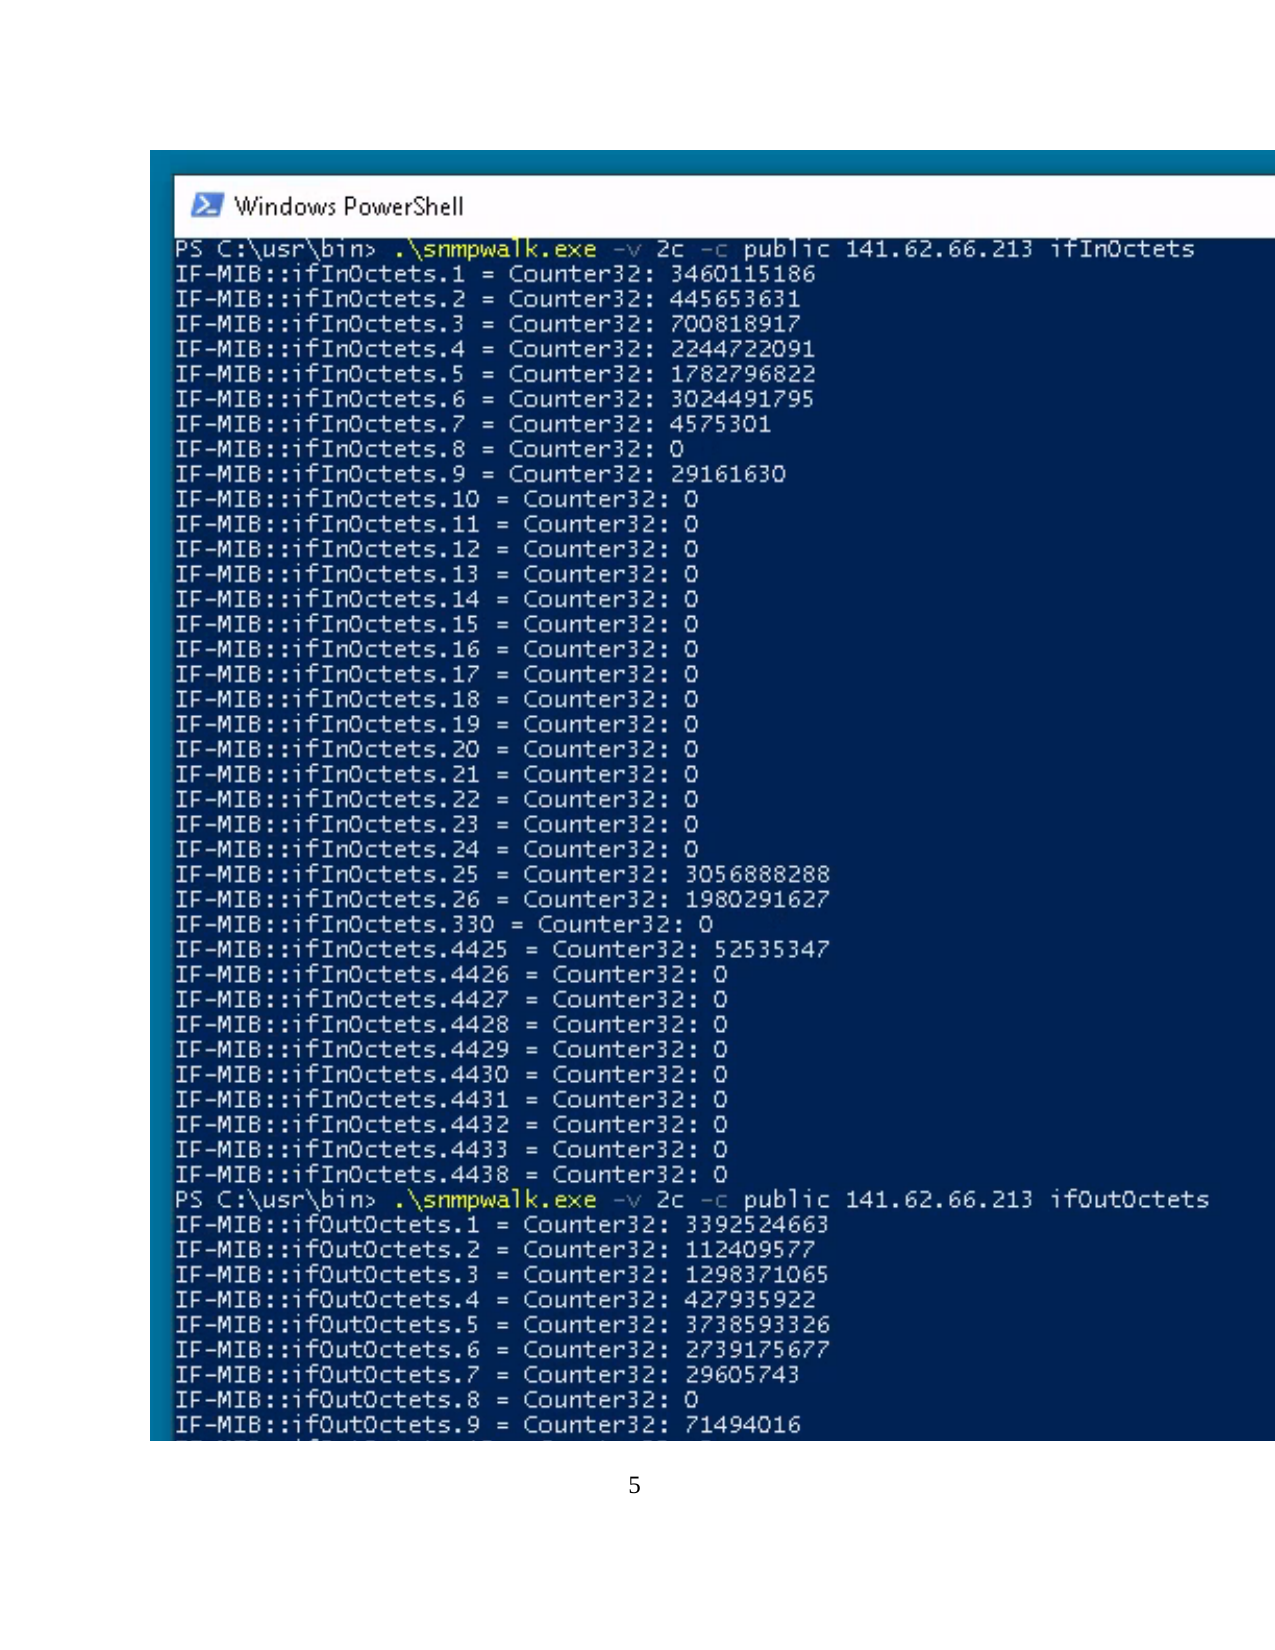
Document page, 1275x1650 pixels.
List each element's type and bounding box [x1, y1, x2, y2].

picture [171, 174, 1275, 1441]
